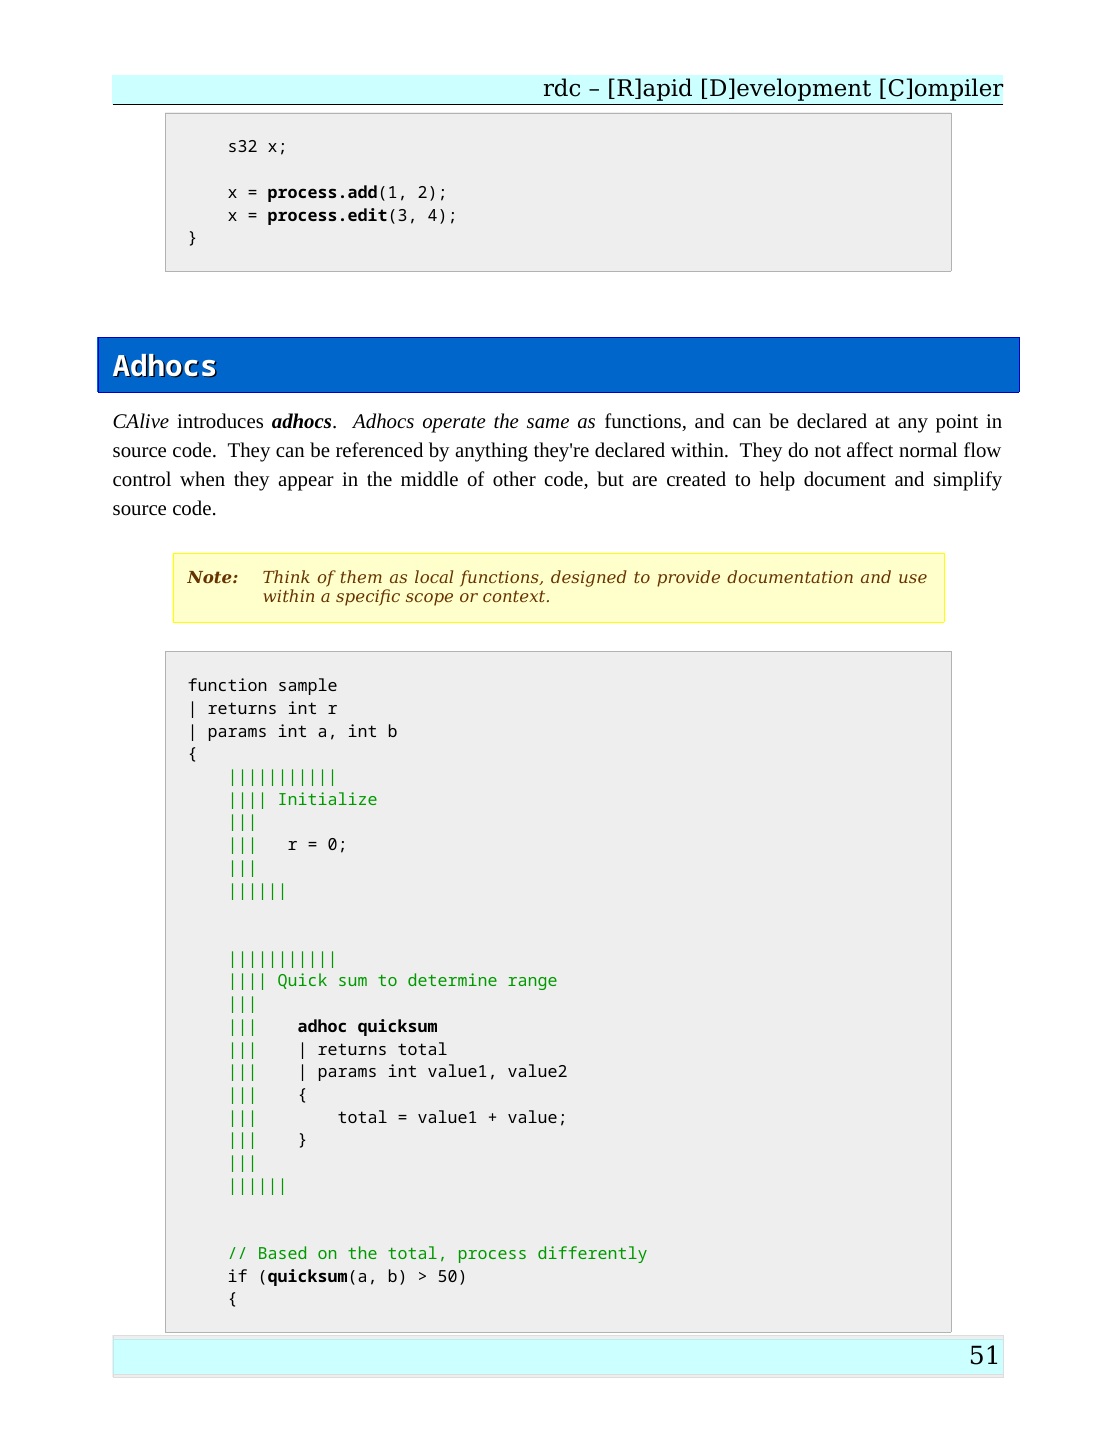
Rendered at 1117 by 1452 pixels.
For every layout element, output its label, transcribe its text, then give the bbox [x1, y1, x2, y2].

text Note: Think of them as local functions, designed to provide documentation and use within a specific scope or context. [174, 554, 944, 622]
text function sample | returns int r | params int a, int b { ||||||||||| |||| Initialize ||| ||| r = 0; ||| |||||| ||||||||||| |||| Quick sum to determine range ||| ||| adhoc quicksum ||| | returns total ||| | params int value1, value2 ||| { ||| total = value1 + value; ||| } ||| |||||| // Based on the total, process differently if (quicksum(a, b) > 50) { [166, 652, 951, 1332]
text CAlive introduces adhocs. Adhocs operate the same as functions, and can be declared at any point in source code. They can be referenced by anything they're declared within. They do not affect normal flow control when they appear in the middle of other code, but are created to help document and simplify source code. [112, 409, 1003, 520]
text s32 x; x = process.add(1, 2); x = process.edit(3, 4); } [166, 114, 951, 271]
subtitle Adhocs [99, 338, 1019, 392]
